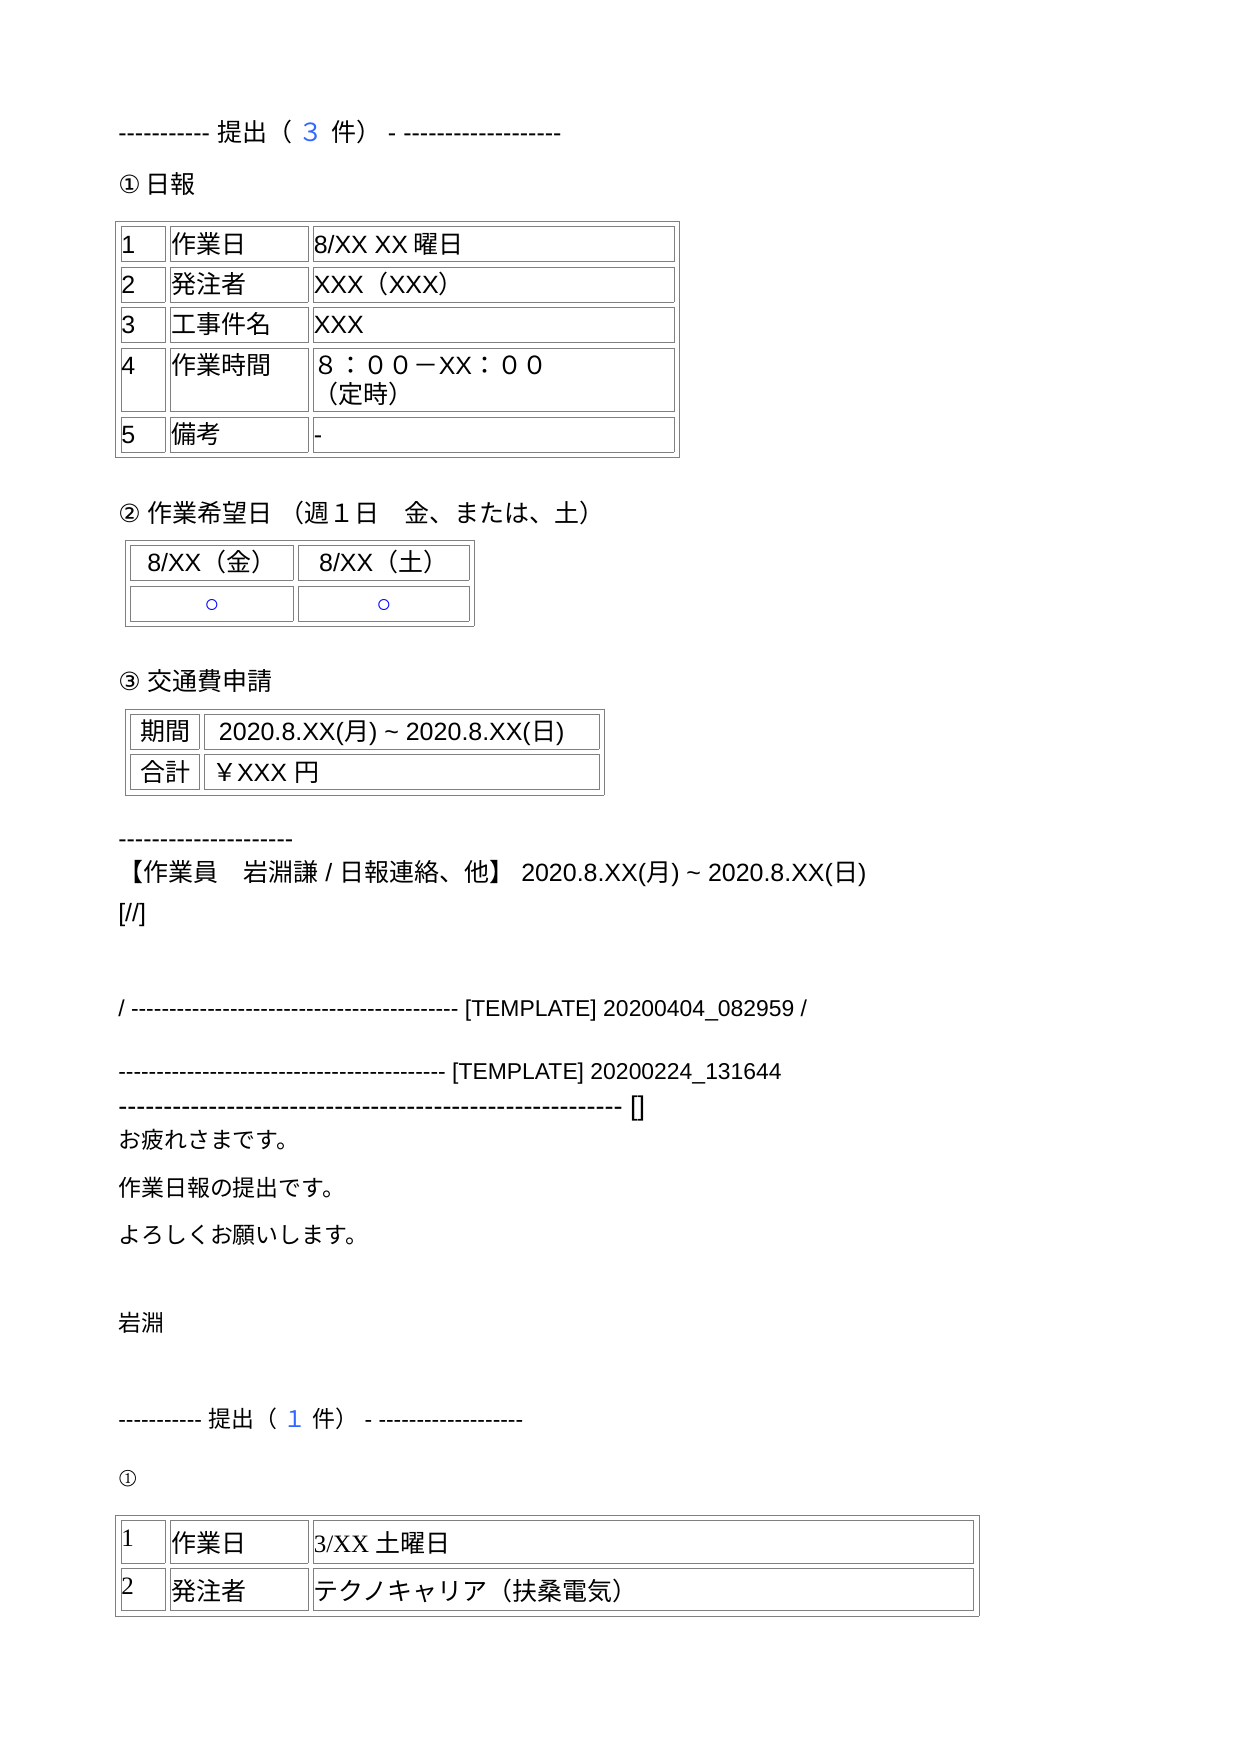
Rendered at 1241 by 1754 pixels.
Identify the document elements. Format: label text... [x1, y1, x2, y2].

table_cell ○ [296, 580, 471, 621]
table_cell テクノキャリア（扶桑電気） [310, 1563, 976, 1610]
table_cell XXX（XXX） [310, 261, 677, 302]
text よろしくお願いします。 [118, 1222, 1122, 1248]
table_cell 発注者 [168, 1563, 310, 1610]
text ② 作業希望日 （週１日 金、または、土） [118, 498, 1122, 527]
text ① [118, 1463, 1122, 1492]
table_cell 備考 [168, 411, 310, 452]
table_cell 3 [118, 302, 168, 342]
text 【作業員 岩淵謙 / 日報連絡、他】 2020.8.XX(月) ~ 2020.8.XX(日) [118, 858, 1122, 887]
table_cell ￥XXX 円 [202, 749, 602, 789]
table_header 8/XX（土） [296, 541, 471, 580]
table_cell 工事件名 [168, 302, 310, 342]
table_header 作業日 [168, 222, 310, 261]
text ----------- 提出（ ３ 件） - ------------------- [118, 118, 1122, 147]
table_header 期間 [128, 710, 202, 749]
table_cell 作業時間 [168, 342, 310, 411]
table_header 8/XX（金） [128, 541, 296, 580]
text -------------------------------------------------------- [] [118, 1090, 1122, 1121]
text / ------------------------------------------- [TEMPLATE] 20200404_082959 / [118, 995, 1122, 1022]
table_header 1 [118, 1516, 168, 1562]
text お疲れさまです。 [118, 1127, 1122, 1154]
text [//] [118, 898, 1122, 926]
text 作業日報の提出です。 [118, 1174, 1122, 1201]
table_cell ○ [128, 580, 296, 621]
text ----------- 提出（ １ 件） - ------------------- [118, 1398, 1122, 1434]
table_cell 2 [118, 1563, 168, 1610]
table_cell XXX [310, 302, 677, 342]
table_cell - [310, 411, 677, 452]
text 岩淵 [118, 1310, 1122, 1336]
table_cell ８：００－XX：００ （定時） [310, 342, 677, 411]
table_header 2020.8.XX(月) ~ 2020.8.XX(日) [202, 710, 602, 749]
text --------------------- [118, 823, 1122, 852]
table_cell 合計 [128, 749, 202, 789]
table_cell - [314, 418, 674, 452]
table_cell 5 [118, 411, 168, 452]
text ①日報 [118, 169, 1122, 198]
table_header 8/XX XX曜日 [310, 222, 677, 261]
table_cell 4 [118, 342, 168, 411]
table_header 作業日 [168, 1516, 310, 1562]
table_cell 発注者 [168, 261, 310, 302]
text ③ 交通費申請 [118, 667, 1122, 696]
table_cell 2 [118, 261, 168, 302]
text ------------------------------------------- [TEMPLATE] 20200224_131644 [118, 1058, 1122, 1085]
table_header 3/XX 土曜日 [310, 1516, 976, 1562]
table_header 1 [118, 222, 168, 261]
